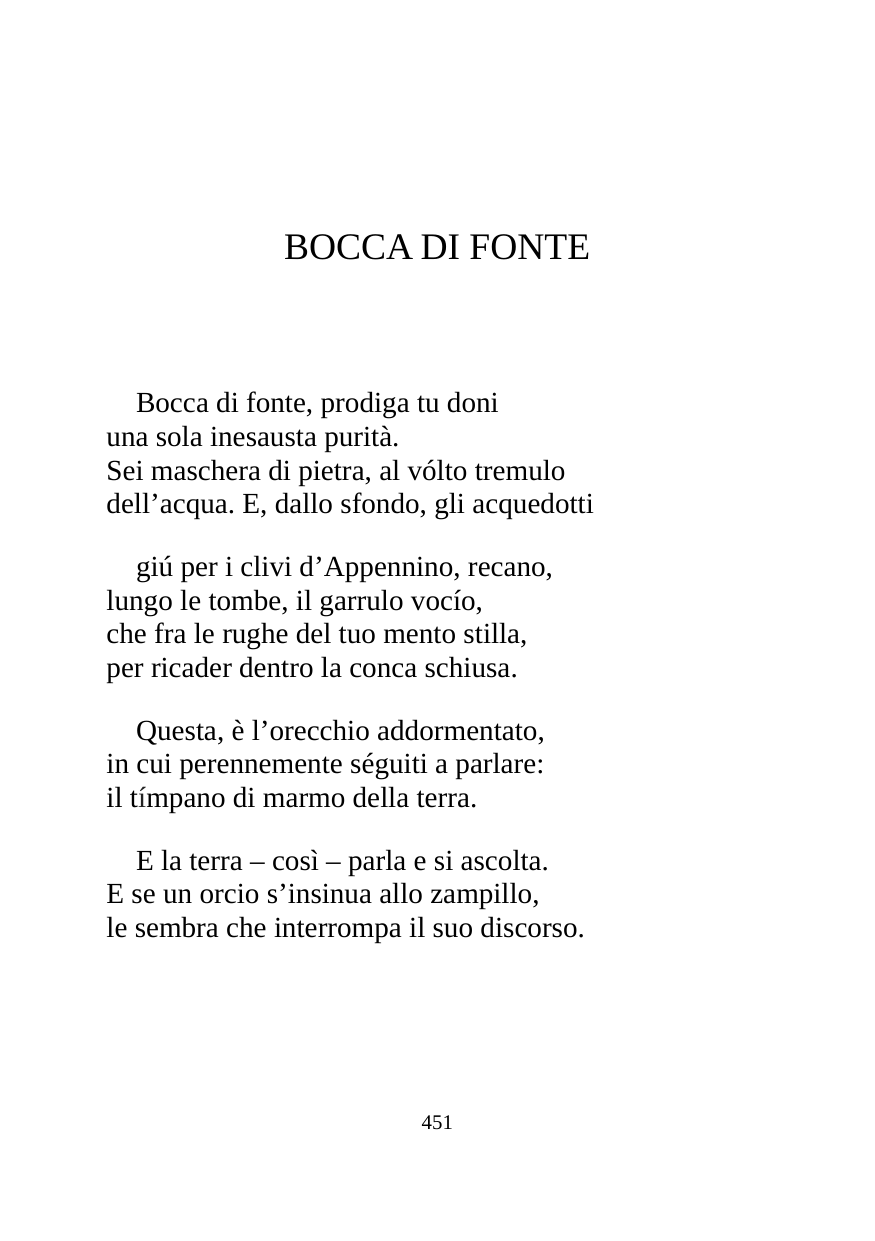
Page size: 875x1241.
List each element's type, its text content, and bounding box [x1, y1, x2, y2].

subtitle BOCCA DI FONTE [106, 224, 768, 267]
text Bocca di fonte, prodiga tu doni una sola inesausta purità. Sei maschera di pietra, al vólto tremulo dell’acqua. E, dallo sfondo, gli acquedotti [106, 386, 768, 520]
text Questa, è l’orecchio addormentato, in cui perennemente séguiti a parlare: il tímpano di marmo della terra. [106, 713, 768, 813]
text giú per i clivi d’Appennino, recano, lungo le tombe, il garrulo vocío, che fra le rughe del tuo mento stilla, per ricader dentro la conca schiusa. [106, 549, 768, 683]
text E la terra – così – parla e si ascolta. E se un orcio s’insinua allo zampillo, le sembra che interrompa il suo discorso. [106, 843, 768, 944]
